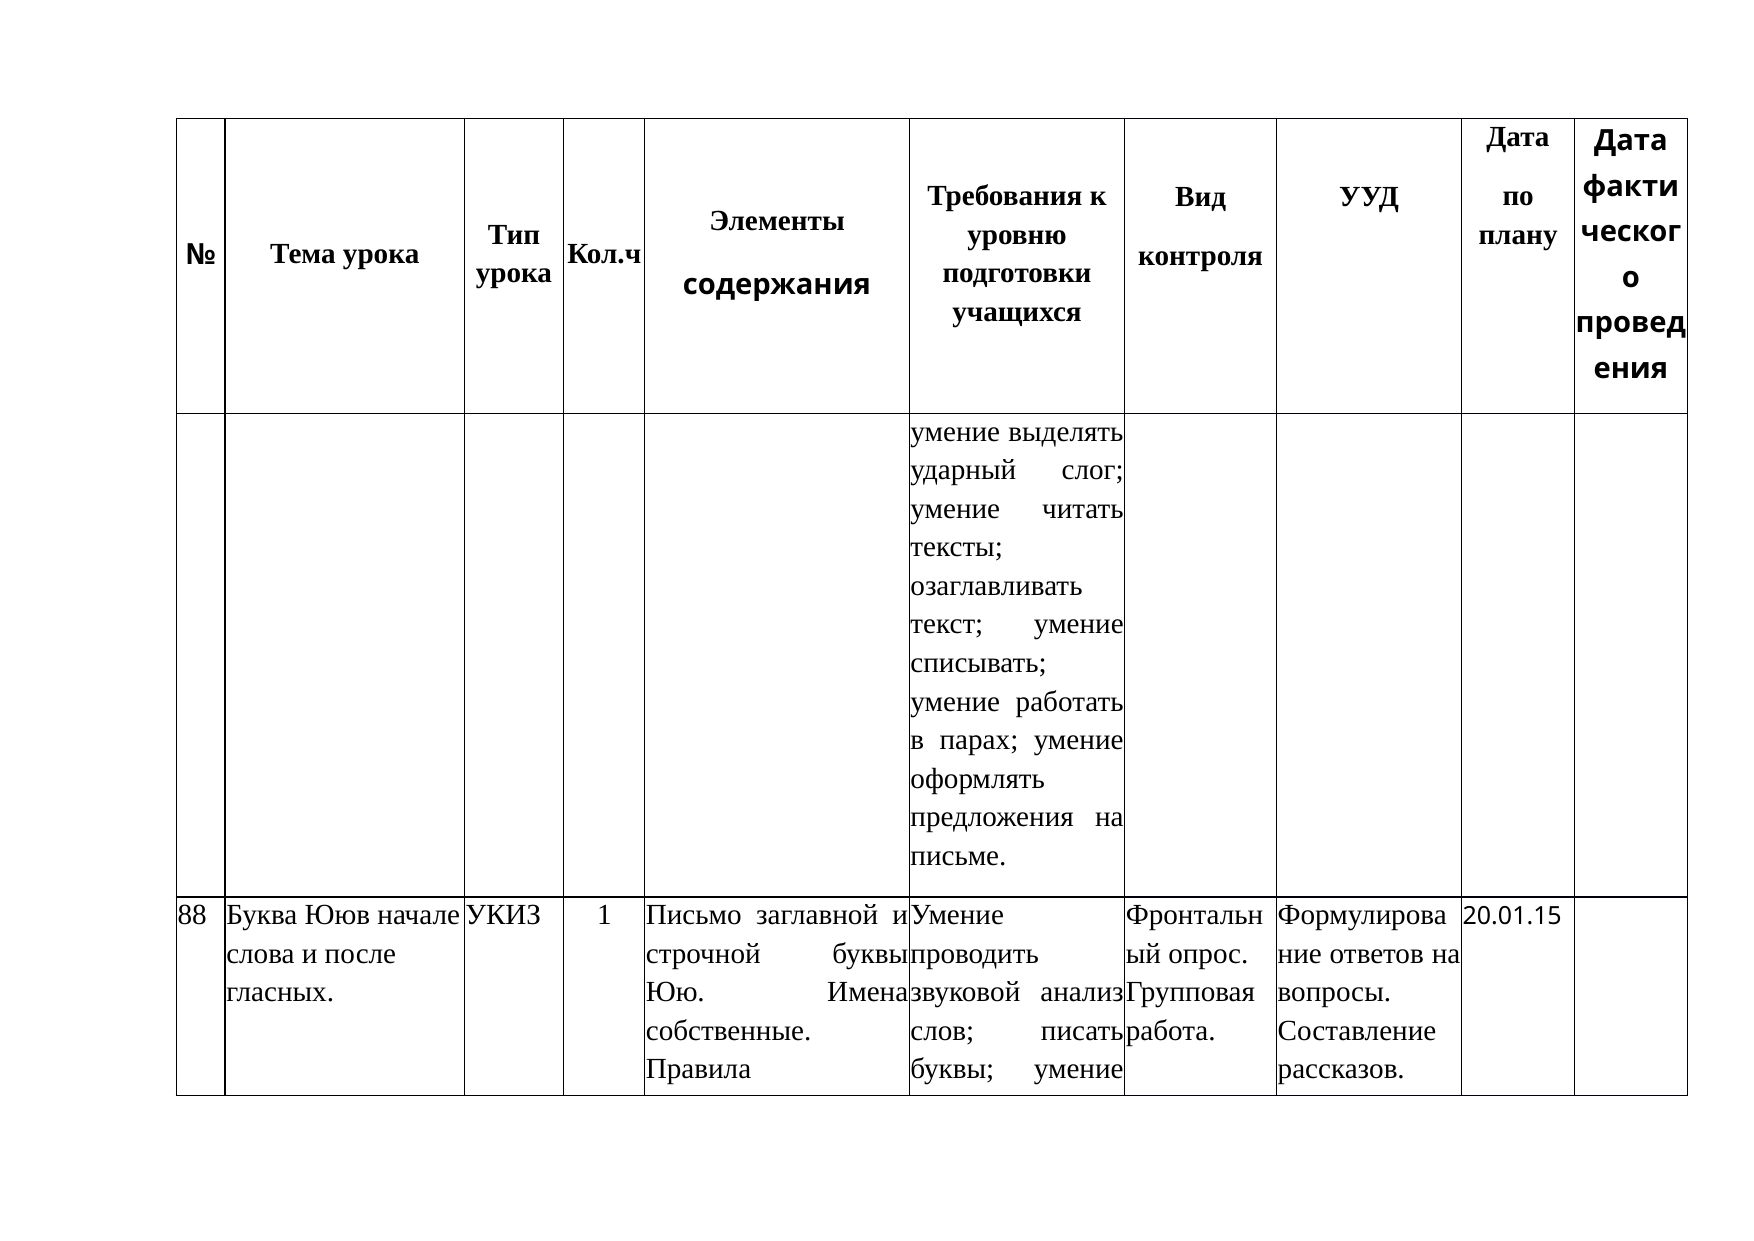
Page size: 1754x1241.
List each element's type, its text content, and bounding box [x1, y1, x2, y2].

table_header Требования к уровню подготовки учащихся [910, 119, 1124, 413]
table_cell Буква Ююв начале слова и после гласных. [226, 898, 464, 1095]
table_header № [177, 119, 224, 413]
table_header Дата по плану [1462, 119, 1574, 413]
table_header Вид контроля [1125, 119, 1276, 413]
table_cell [226, 414, 464, 896]
table_cell [1575, 898, 1687, 1095]
table_cell Формулирование ответов на вопросы. Составление рассказов. [1277, 898, 1461, 1095]
table_cell [1125, 414, 1276, 896]
table_cell [564, 414, 644, 896]
table_cell [1462, 414, 1574, 896]
table_cell умение выделять ударный слог; умение читать тексты; озаглавливать текст; умение списывать; умение работать в парах; умение оформлять предложения на письме. [910, 414, 1124, 896]
table_cell 88 [177, 898, 224, 1095]
table_header Кол.ч [564, 119, 644, 413]
table_cell Умение проводить звуковой анализ слов; писать буквы; умение [910, 898, 1124, 1095]
table_cell Письмо заглавной и строчной буквы Юю. Имена собственные. Правила [645, 898, 909, 1095]
table_cell [177, 414, 224, 896]
table_cell [645, 414, 909, 896]
table_cell [465, 414, 563, 896]
table_header Элементы содержания [645, 119, 909, 413]
table_cell 20.01.15 [1462, 898, 1574, 1095]
table_cell [1575, 414, 1687, 896]
table_cell 1 [564, 898, 644, 1095]
table_header Тема урока [226, 119, 464, 413]
table_cell УКИЗ [465, 898, 563, 1095]
table_cell Фронтальный опрос. Групповая работа. [1125, 898, 1276, 1095]
table_cell [1277, 414, 1461, 896]
table_header УУД [1277, 119, 1461, 413]
table_header Тип урока [465, 119, 563, 413]
table_header Дата фактического проведения [1575, 119, 1687, 413]
